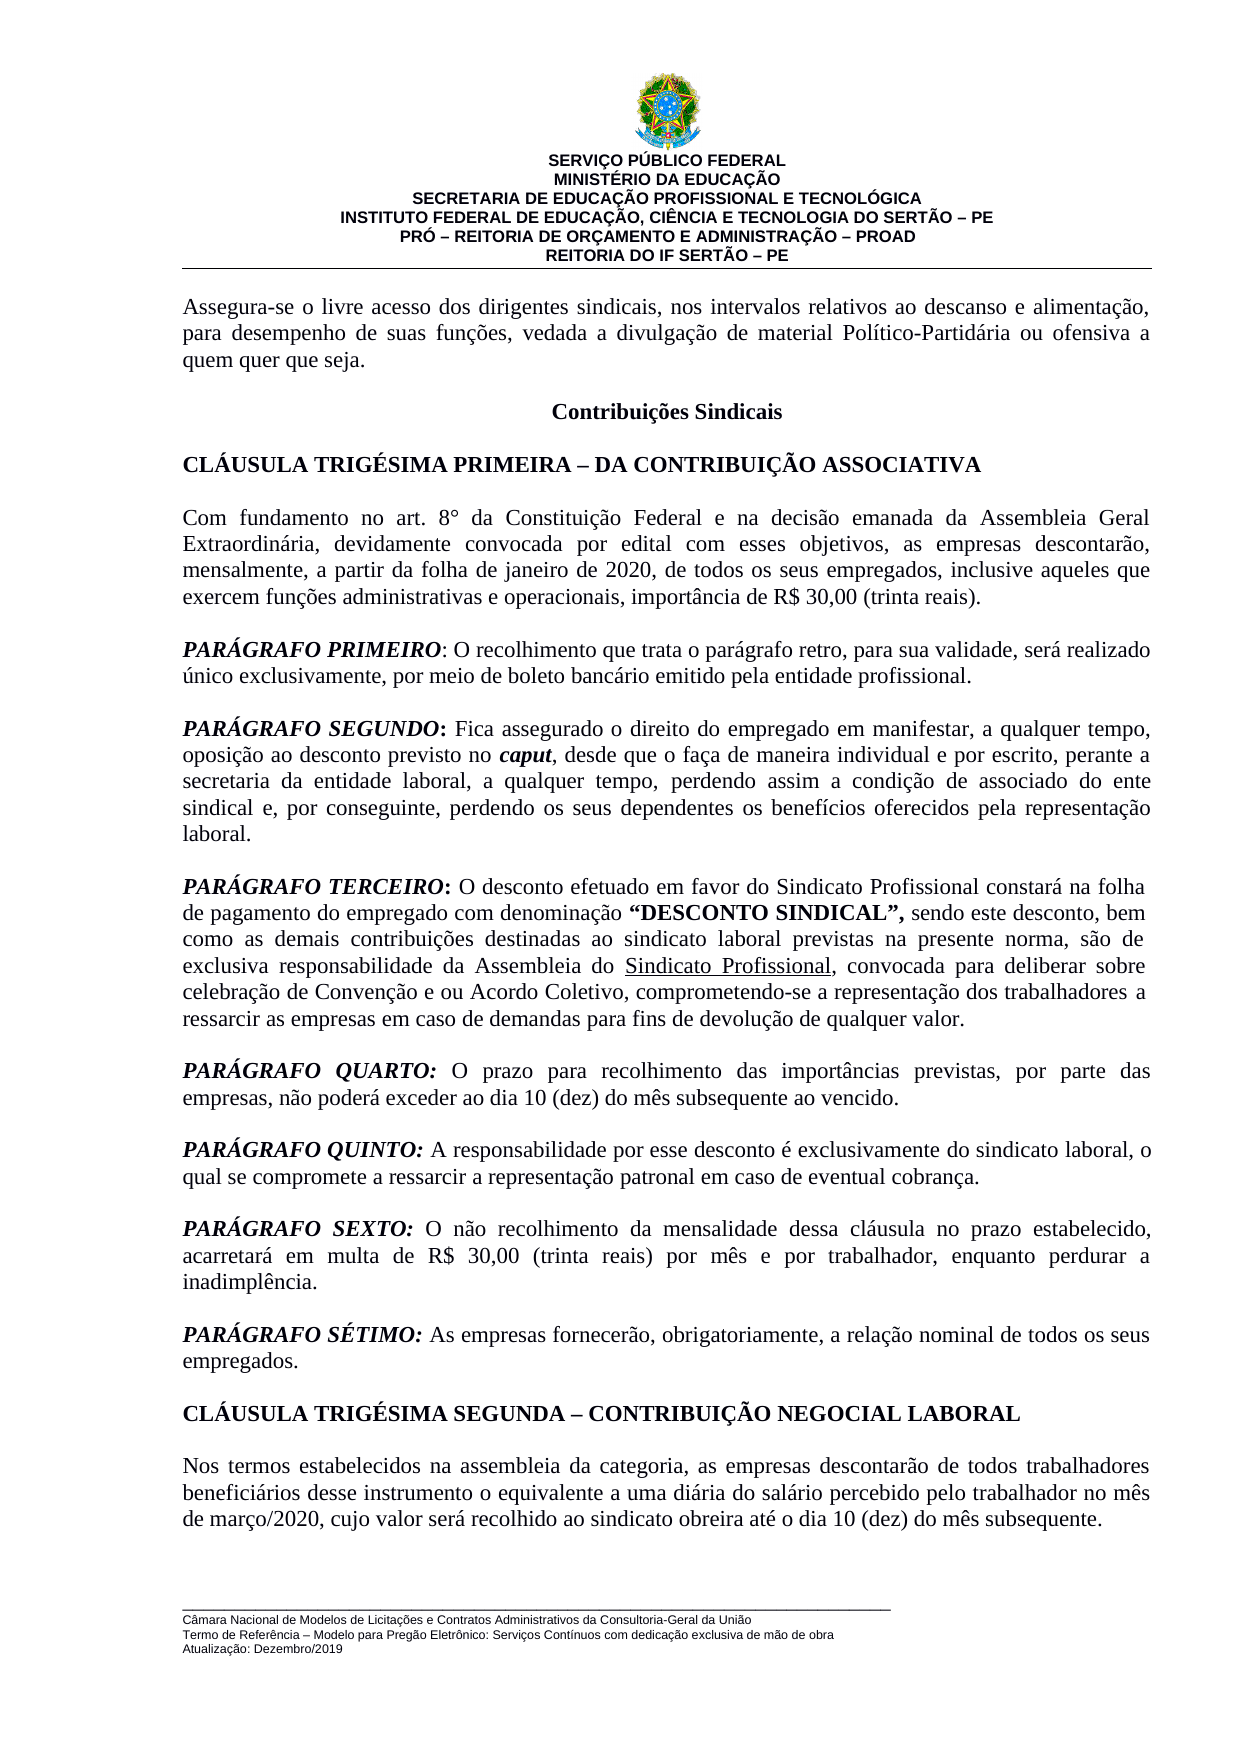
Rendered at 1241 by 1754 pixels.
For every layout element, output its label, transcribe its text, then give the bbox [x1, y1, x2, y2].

text CLÁUSULA TRIGÉSIMA SEGUNDA – CONTRIBUIÇÃO NEGOCIAL LABORAL [182, 1400, 1152, 1426]
text PARÁGRAFO QUINTO: A responsabilidade por esse desconto é exclusivamente do sindicato laboral, o qual se compromete a ressarcir a representação patronal em caso de eventual cobrança. [182, 1136, 1152, 1189]
text PARÁGRAFO SEXTO: O não recolhimento da mensalidade dessa cláusula no prazo estabelecido, acarretará em multa de R$ 30,00 (trinta reais) por mês e por trabalhador, enquanto perdurar a inadimplência. [182, 1215, 1152, 1294]
text Assegura-se o livre acesso dos dirigentes sindicais, nos intervalos relativos ao descanso e alimentação, para desempenho de suas funções, vedada a divulgação de material Político-Partidária ou ofensiva a quem quer que seja. [182, 293, 1152, 372]
text PARÁGRAFO QUARTO: O prazo para recolhimento das importâncias previstas, por parte das empresas, não poderá exceder ao dia 10 (dez) do mês subsequente ao vencido. [182, 1057, 1152, 1110]
text Contribuições Sindicais [182, 398, 1152, 425]
text CLÁUSULA TRIGÉSIMA PRIMEIRA – DA CONTRIBUIÇÃO ASSOCIATIVA [182, 451, 1152, 477]
text PARÁGRAFO SÉTIMO: As empresas fornecerão, obrigatoriamente, a relação nominal de todos os seus empregados. [182, 1321, 1152, 1373]
text Nos termos estabelecidos na assembleia da categoria, as empresas descontarão de todos trabalhadores beneficiários desse instrumento o equivalente a uma diária do salário percebido pelo trabalhador no mês de março/2020, cujo valor será recolhido ao sindicato obreira até o dia 10 (dez) do mês subsequente. [182, 1453, 1152, 1532]
text PARÁGRAFO SEGUNDO: Fica assegurado o direito do empregado em manifestar, a qualquer tempo, oposição ao desconto previsto no caput, desde que o faça de maneira individual e por escrito, perante a secretaria da entidade laboral, a qualquer tempo, perdendo assim a condição de associado do ente sindical e, por conseguinte, perdendo os seus dependentes os benefícios oferecidos pela representação laboral. [182, 715, 1152, 846]
text PARÁGRAFO PRIMEIRO: O recolhimento que trata o parágrafo retro, para sua validade, será realizado único exclusivamente, por meio de boleto bancário emitido pela entidade profissional. [182, 636, 1152, 688]
text PARÁGRAFO TERCEIRO: O desconto efetuado em favor do Sindicato Profissional constará na folha de pagamento do empregado com denominação “DESCONTO SINDICAL”, sendo este desconto, bem como as demais contribuições destinadas ao sindicato laboral previstas na presente norma, são de exclusiva responsabilidade da Assembleia do Sindicato Profissional, convocada para deliberar sobre celebração de Convenção e ou Acordo Coletivo, comprometendo-se a representação dos trabalhadores a ressarcir as empresas em caso de demandas para fins de devolução de qualquer valor. [182, 873, 1146, 1031]
text Com fundamento no art. 8° da Constituição Federal e na decisão emanada da Assembleia Geral Extraordinária, devidamente convocada por edital com esses objetivos, as empresas descontarão, mensalmente, a partir da folha de janeiro de 2020, de todos os seus empregados, inclusive aqueles que exercem funções administrativas e operacionais, importância de R$ 30,00 (trinta reais). [182, 504, 1152, 609]
